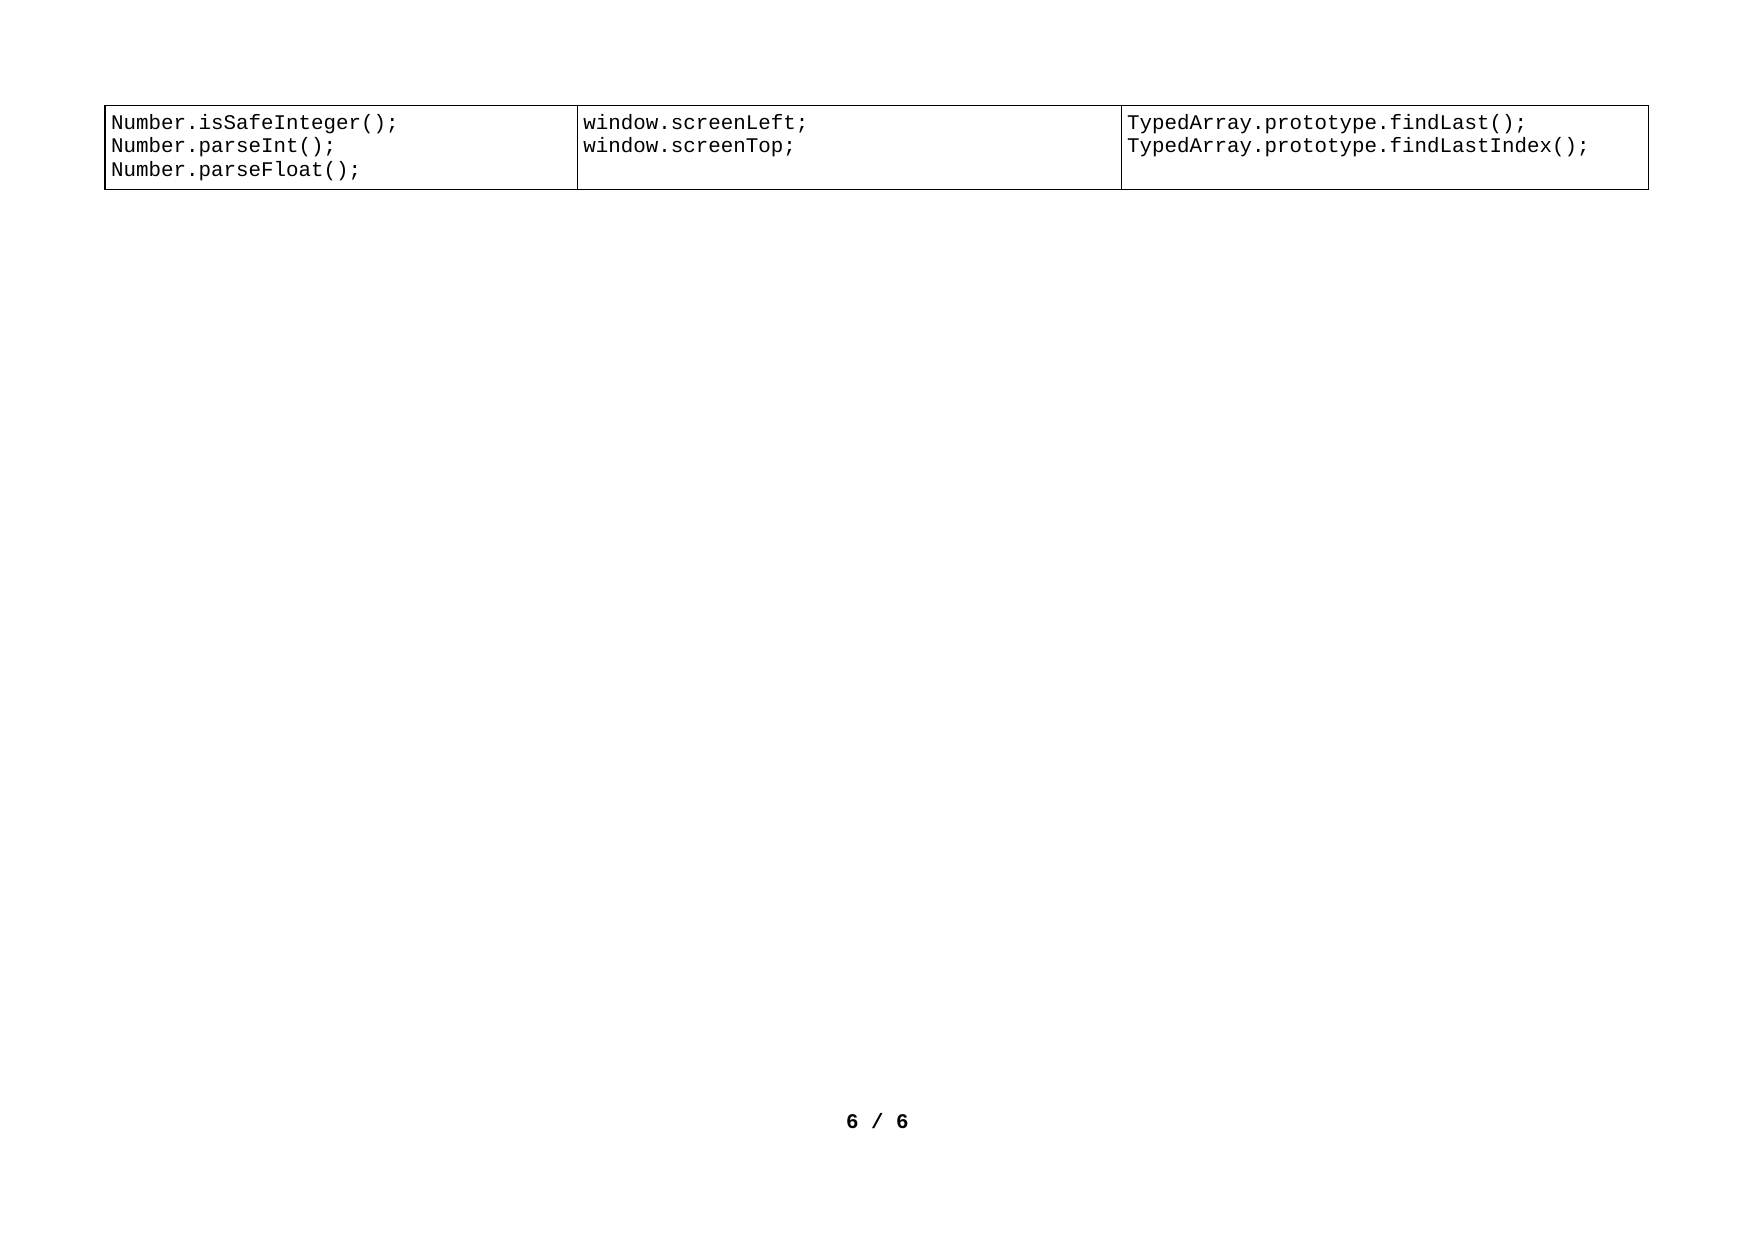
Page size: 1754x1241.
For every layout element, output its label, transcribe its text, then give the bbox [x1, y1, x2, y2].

table_cell window.screenLeft; window.screenTop; [578, 106, 1121, 188]
table_cell TypedArray.prototype.findLast(); TypedArray.prototype.findLastIndex(); [1122, 106, 1648, 188]
table_cell Number.isSafeInteger(); Number.parseInt(); Number.parseFloat(); [106, 106, 577, 188]
